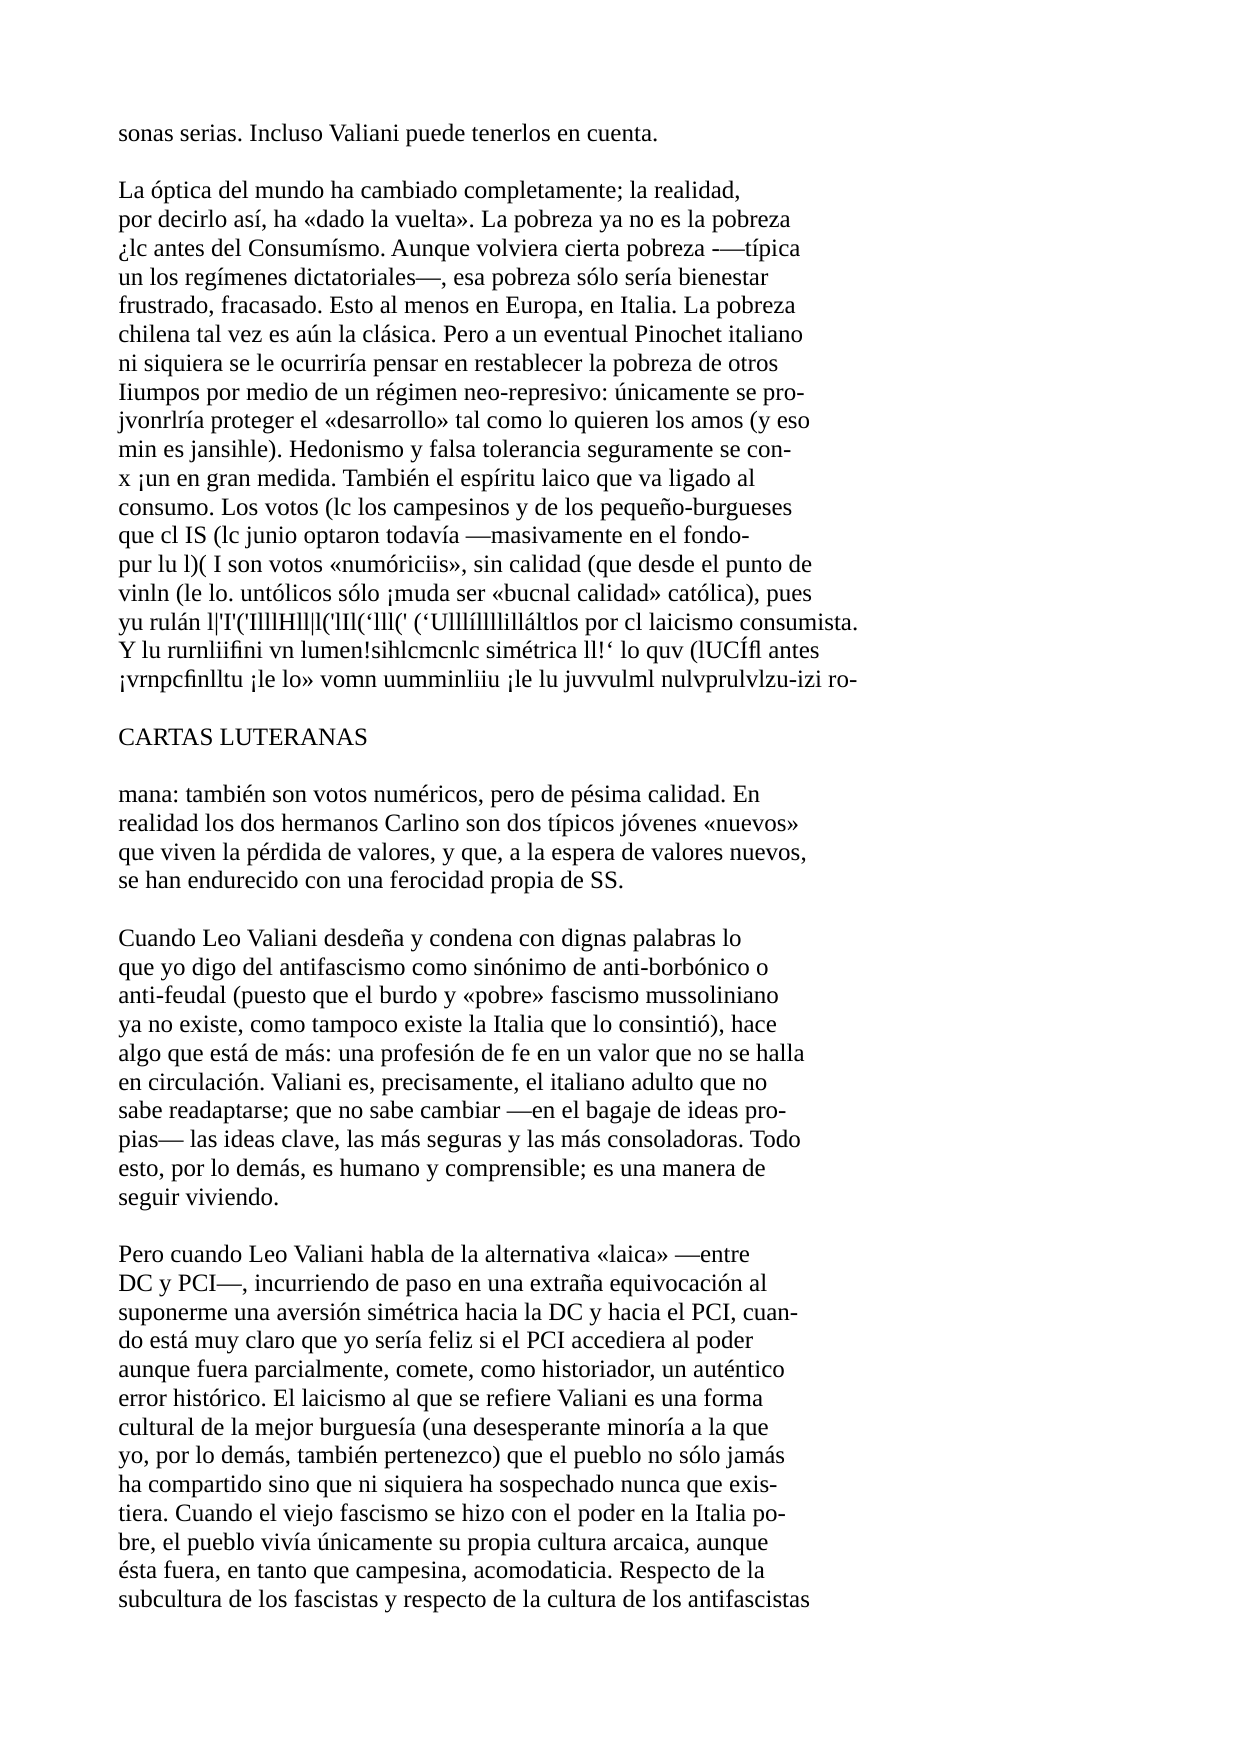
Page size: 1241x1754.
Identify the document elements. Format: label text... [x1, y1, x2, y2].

text Pero cuando Leo Valiani habla de la alternativa «laica» —entre [118, 1239, 1122, 1268]
text ni siquiera se le ocurriría pensar en restablecer la pobreza de otros [118, 348, 1122, 377]
text en circulación. Valiani es, precisamente, el italiano adulto que no [118, 1067, 1122, 1096]
text yu rulán l|'I'('IlllHll|l('lIl(‘lll(' (‘Ulllíllllilláltlos por cl laicismo consumista. [118, 607, 1122, 636]
text Iiumpos por medio de un régimen neo-represivo: únicamente se pro- [118, 377, 1122, 406]
text ha compartido sino que ni siquiera ha sospechado nunca que exis- [118, 1469, 1122, 1498]
text bre, el pueblo vivía únicamente su propia cultura arcaica, aunque [118, 1527, 1122, 1556]
text vinln (le lo. untólicos sólo ¡muda ser «bucnal calidad» católica), pues [118, 578, 1122, 607]
text esto, por lo demás, es humano y comprensible; es una manera de [118, 1153, 1122, 1182]
text suponerme una aversión simétrica hacia la DC y hacia el PCI, cuan- [118, 1297, 1122, 1326]
text ésta fuera, en tanto que campesina, acomodaticia. Respecto de la [118, 1556, 1122, 1584]
text mana: también son votos numéricos, pero de pésima calidad. En [118, 779, 1122, 808]
text yo, por lo demás, también pertenezco) que el pueblo no sólo jamás [118, 1441, 1122, 1469]
text ¡vrnpcﬁnlltu ¡le lo» vomn uumminliiu ¡le lu juvvulml nulvprulvlzu-izi ro- [118, 664, 1122, 693]
text jvonrlría proteger el «desarrollo» tal como lo quieren los amos (y eso [118, 406, 1122, 434]
text pias— las ideas clave, las más seguras y las más consoladoras. Todo [118, 1124, 1122, 1153]
text error histórico. El laicismo al que se refiere Valiani es una forma [118, 1383, 1122, 1412]
text un los regímenes dictatoriales—, esa pobreza sólo sería bienestar [118, 262, 1122, 291]
text por decirlo así, ha «dado la vuelta». La pobreza ya no es la pobreza [118, 204, 1122, 233]
text realidad los dos hermanos Carlino son dos típicos jóvenes «nuevos» [118, 808, 1122, 837]
text do está muy claro que yo sería feliz si el PCI accediera al poder [118, 1326, 1122, 1354]
text CARTAS LUTERANAS [118, 722, 1122, 751]
text Y lu rurnliiﬁni vn lumen!sihlcmcnlc simétrica ll!‘ lo quv (lUCÍﬂ antes [118, 636, 1122, 664]
text aunque fuera parcialmente, comete, como historiador, un auténtico [118, 1354, 1122, 1383]
text que cl IS (lc junio optaron todavía —masivamente en el fondo- [118, 521, 1122, 549]
text x ¡un en gran medida. También el espíritu laico que va ligado al [118, 463, 1122, 492]
text que viven la pérdida de valores, y que, a la espera de valores nuevos, [118, 837, 1122, 866]
text anti-feudal (puesto que el burdo y «pobre» fascismo mussoliniano [118, 981, 1122, 1009]
text que yo digo del antifascismo como sinónimo de anti-borbónico o [118, 952, 1122, 981]
text ¿lc antes del Consumísmo. Aunque volviera cierta pobreza -—típica [118, 233, 1122, 262]
text chilena tal vez es aún la clásica. Pero a un eventual Pinochet italiano [118, 319, 1122, 348]
text min es jansihle). Hedonismo y falsa tolerancia seguramente se con- [118, 434, 1122, 463]
text sabe readaptarse; que no sabe cambiar —en el bagaje de ideas pro- [118, 1096, 1122, 1124]
text pur lu l)( I son votos «numóriciis», sin calidad (que desde el punto de [118, 549, 1122, 578]
text La óptica del mundo ha cambiado completamente; la realidad, [118, 176, 1122, 204]
text subcultura de los fascistas y respecto de la cultura de los antifascistas [118, 1584, 1122, 1613]
text consumo. Los votos (lc los campesinos y de los pequeño-burgueses [118, 492, 1122, 521]
text frustrado, fracasado. Esto al menos en Europa, en Italia. La pobreza [118, 291, 1122, 319]
text seguir viviendo. [118, 1182, 1122, 1211]
text sonas serias. Incluso Valiani puede tenerlos en cuenta. [118, 118, 1122, 147]
text DC y PCI—, incurriendo de paso en una extraña equivocación al [118, 1268, 1122, 1297]
text Cuando Leo Valiani desdeña y condena con dignas palabras lo [118, 923, 1122, 952]
text ya no existe, como tampoco existe la Italia que lo consintió), hace [118, 1009, 1122, 1038]
text se han endurecido con una ferocidad propia de SS. [118, 866, 1122, 894]
text cultural de la mejor burguesía (una desesperante minoría a la que [118, 1412, 1122, 1441]
text tiera. Cuando el viejo fascismo se hizo con el poder en la Italia po- [118, 1498, 1122, 1527]
text algo que está de más: una profesión de fe en un valor que no se halla [118, 1038, 1122, 1067]
